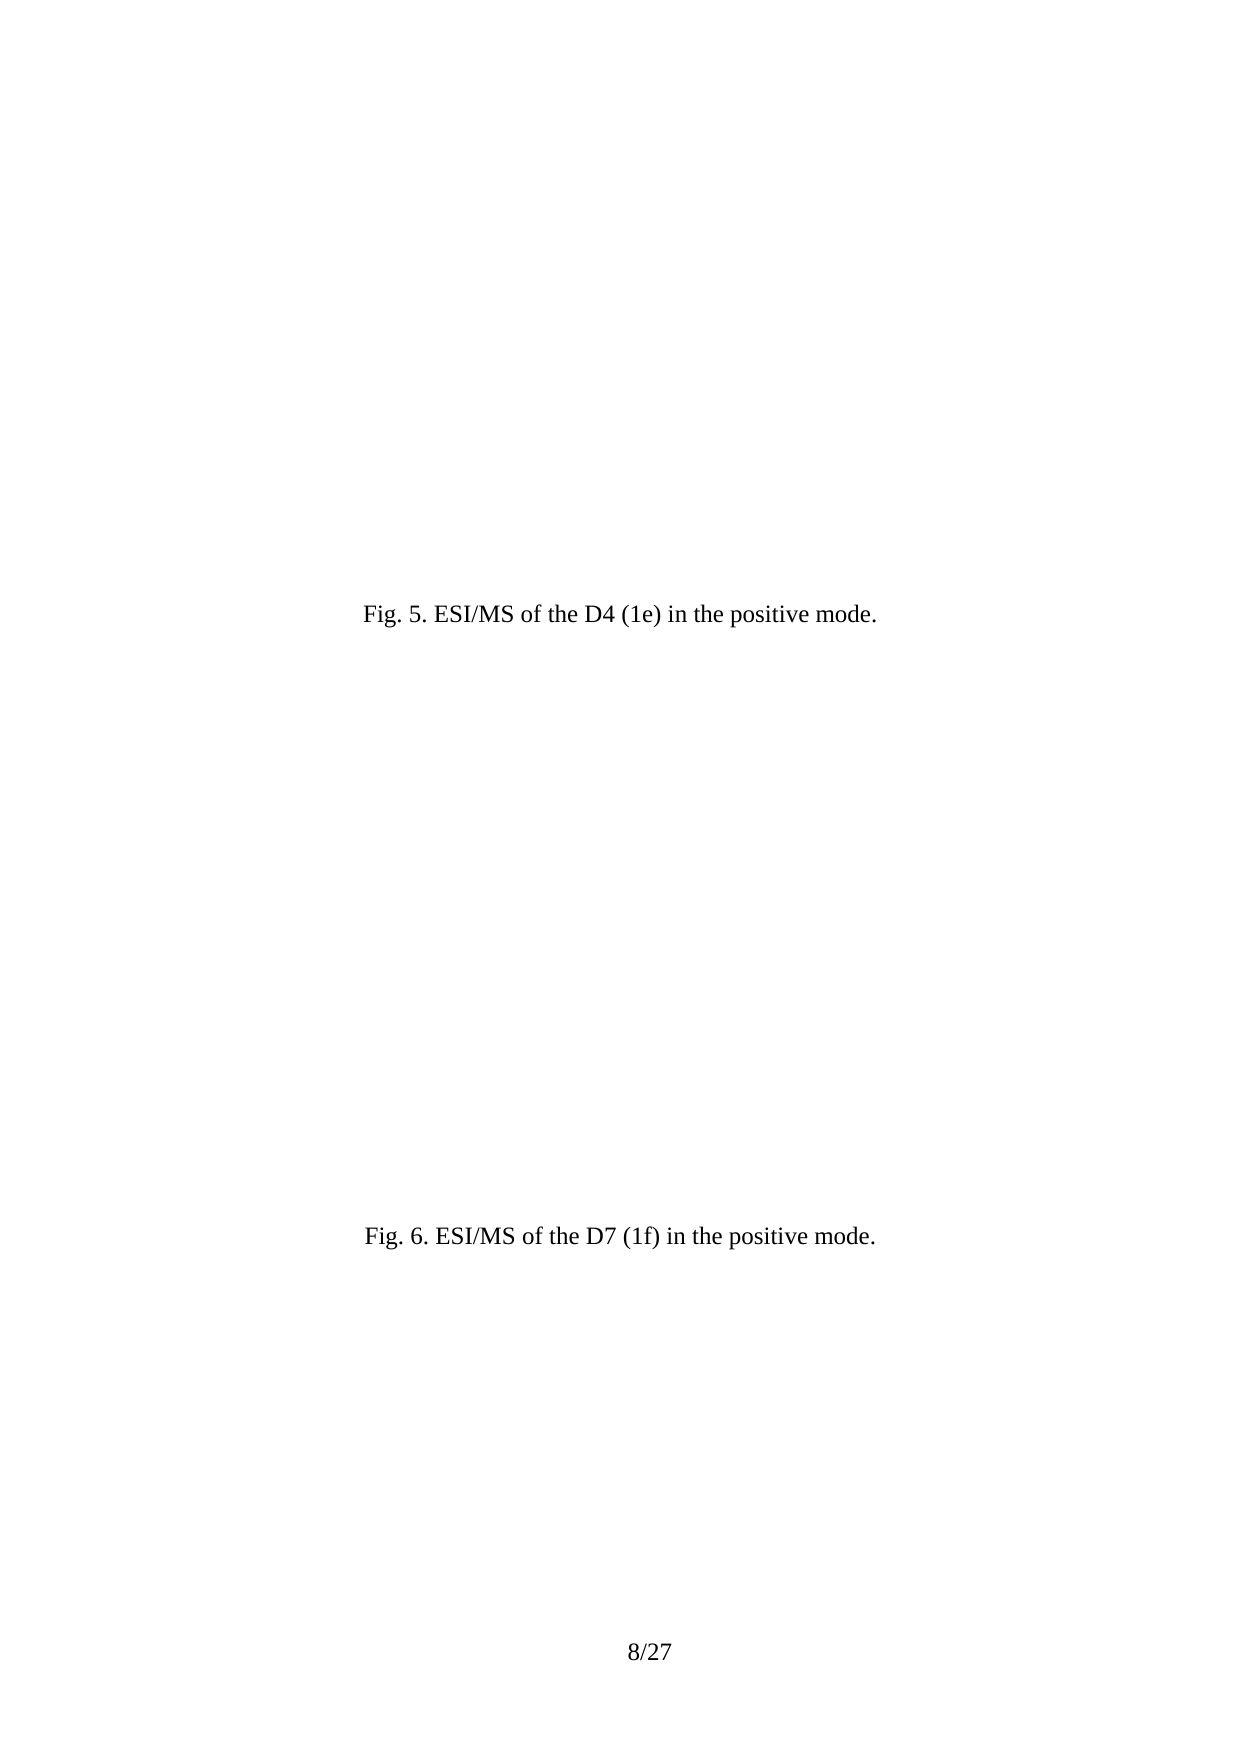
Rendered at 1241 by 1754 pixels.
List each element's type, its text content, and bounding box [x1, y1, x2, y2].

text Fig. 5. ESI/MS of the D4 (1e) in the positive mode. [118, 599, 1122, 628]
text Fig. 6. ESI/MS of the D7 (1f) in the positive mode. [118, 1221, 1122, 1250]
